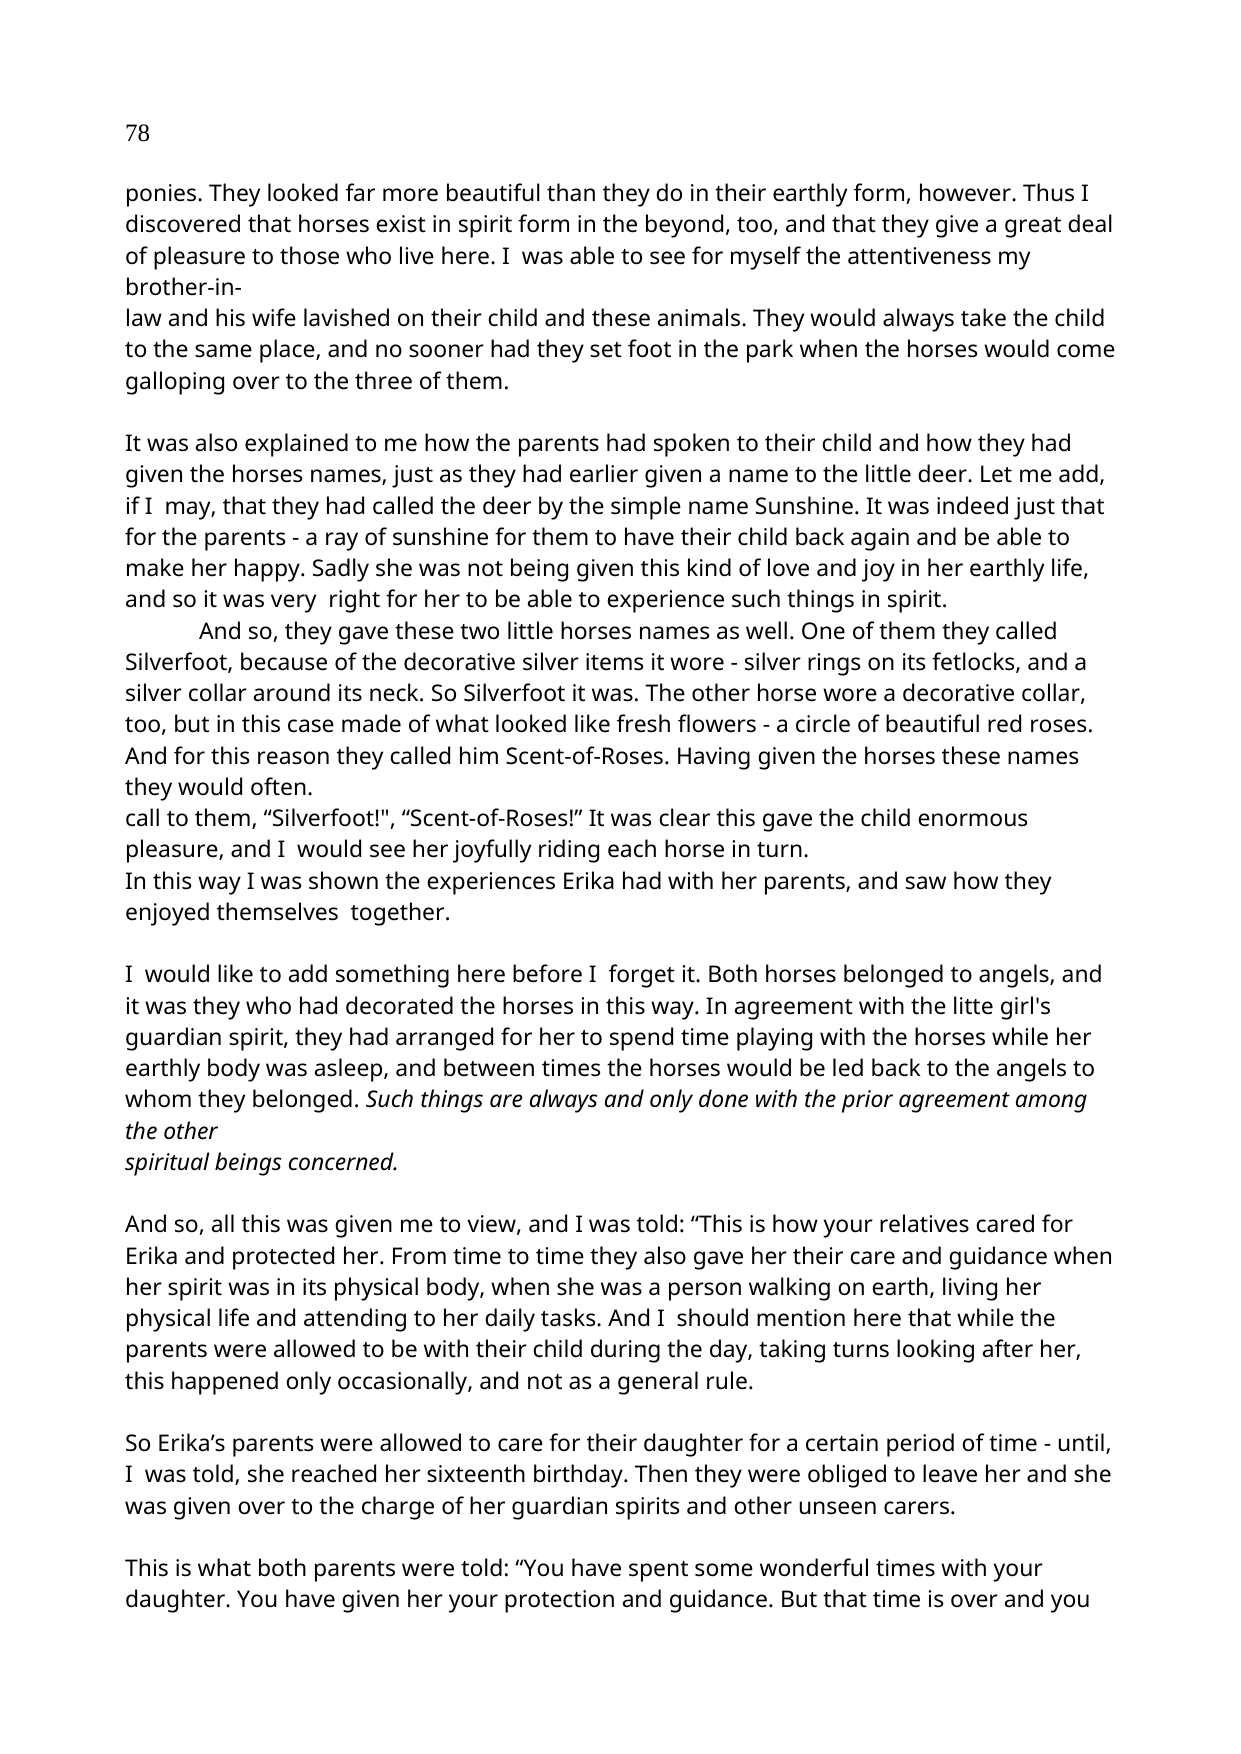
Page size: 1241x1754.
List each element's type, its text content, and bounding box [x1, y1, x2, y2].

text It was also explained to me how the parents had spoken to their child and how they had given the horses names, just as they had earlier given a name to the little deer. Let me add, if I may, that they had called the deer by the simple name Sunshine. It was indeed just that for the parents - a ray of sunshine for them to have their child back again and be able to make her happy. Sadly she was not being given this kind of love and joy in her earthly life, and so it was very right for her to be able to experience such things in spirit. [125, 427, 1123, 614]
text law and his wife lavished on their child and these animals. They would always take the child to the same place, and no sooner had they set foot in the park when the horses would come galloping over to the three of them. [125, 302, 1123, 396]
text This is what both parents were told: “You have spent some wonderful times with your daughter. You have given her your protection and guidance. But that time is over and you [125, 1552, 1123, 1614]
text And so, they gave these two little horses names as well. One of them they called Silverfoot, because of the decorative silver items it wore - silver rings on its fetlocks, and a silver collar around its neck. So Silverfoot it was. The other horse wore a decorative collar, too, but in this case made of what looked like fresh flowers - a circle of beautiful red roses. And for this reason they called him Scent-of-Roses. Having given the horses these names they would often. [125, 614, 1123, 802]
text spiritual beings concerned. [125, 1146, 1123, 1177]
text call to them, “Silverfoot!", “Scent-of-Roses!” It was clear this gave the child enormous pleasure, and I would see her joyfully riding each horse in turn. [125, 802, 1123, 864]
text And so, all this was given me to view, and I was told: “This is how your relatives cared for Erika and protected her. From time to time they also gave her their care and guidance when her spirit was in its physical body, when she was a person walking on earth, living her physical life and attending to her daily tasks. And I should mention here that while the parents were allowed to be with their child during the day, taking turns looking after her, this happened only occasionally, and not as a general rule. [125, 1208, 1123, 1396]
text ponies. They looked far more beautiful than they do in their earthly form, however. Thus I discovered that horses exist in spirit form in the beyond, too, and that they give a great deal of pleasure to those who live here. I was able to see for myself the attentiveness my brother-in- [125, 177, 1123, 302]
text In this way I was shown the experiences Erika had with her parents, and saw how they enjoyed themselves together. [125, 864, 1123, 927]
text So Erika’s parents were allowed to care for their daughter for a certain period of time - until, I was told, she reached her sixteenth birthday. Then they were obliged to leave her and she was given over to the charge of her guardian spirits and other unseen carers. [125, 1427, 1123, 1521]
text I would like to add something here before I forget it. Both horses belonged to angels, and it was they who had decorated the horses in this way. In agreement with the litte girl's guardian spirit, they had arranged for her to spend time playing with the horses while her earthly body was asleep, and between times the horses would be led back to the angels to whom they belonged. Such things are always and only done with the prior agreement among the other [125, 958, 1123, 1146]
